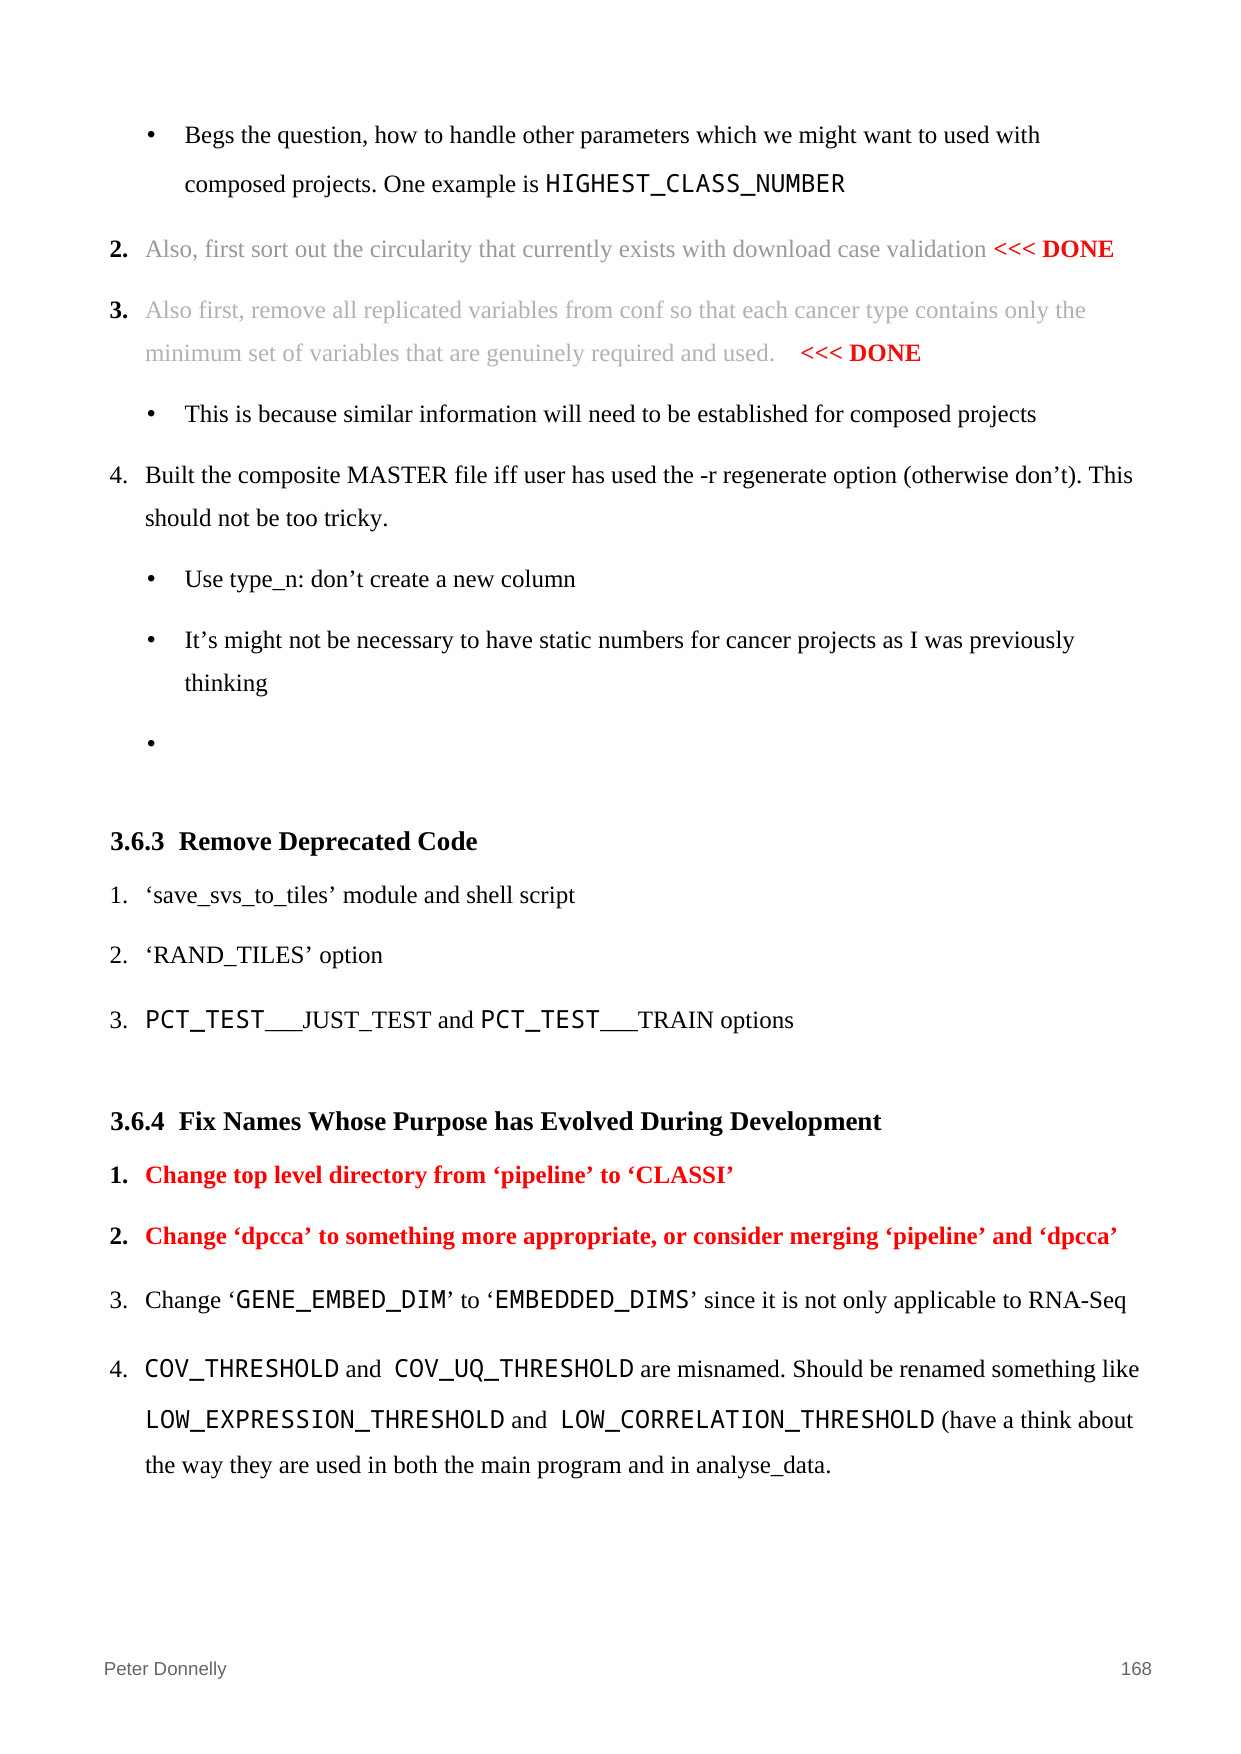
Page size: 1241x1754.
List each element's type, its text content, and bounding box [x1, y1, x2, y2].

list Change ‘GENE_EMBED_DIM’ to ‘EMBEDDED_DIMS’ since it is not only applicable to RNA-Seq [109, 1282, 1146, 1316]
subtitle Remove Deprecated Code [103, 825, 1146, 856]
list It’s might not be necessary to have static numbers for cancer projects as I was previously thinking [147, 625, 1146, 697]
list ‘save_svs_to_tiles’ module and shell script [109, 880, 1146, 908]
list This is because similar information will need to be established for composed projects [147, 399, 1146, 428]
list Change top level directory from ‘pipeline’ to ‘CLASSI’ [109, 1160, 1146, 1189]
list ‘RAND_TILES’ option [109, 941, 1146, 969]
subtitle Fix Names Whose Purpose has Evolved During Development [103, 1106, 1146, 1137]
list Use type_n: don’t create a new column [147, 564, 1146, 593]
list COV_THRESHOLD and COV_UQ_THRESHOLD are misnamed. Should be renamed something like LOW_EXPRESSION_THRESHOLD and LOW_CORRELATION_THRESHOLD (have a think about the way they are used in both the main program and in analyse_data. [109, 1351, 1146, 1479]
list Begs the question, how to handle other parameters which we might want to used with composed projects. One example is HIGHEST_CLASS_NUMBER [147, 120, 1146, 199]
list Built the composite MASTER file iff user has used the -r regenerate option (otherwise don’t). This should not be too tricky. [109, 460, 1146, 532]
list Also, first sort out the circularity that currently exists with download case validation <<< DONE [109, 234, 1146, 263]
list PCT_TEST___JUST_TEST and PCT_TEST___TRAIN options [109, 1001, 1146, 1035]
list Also first, remove all replicated variables from conf so that each cancer type contains only the minimum set of variables that are genuinely required and used. <<< DONE [109, 295, 1146, 367]
list Change ‘dpcca’ to something more appropriate, or consider merging ‘pipeline’ and ‘dpcca’ [109, 1221, 1146, 1250]
